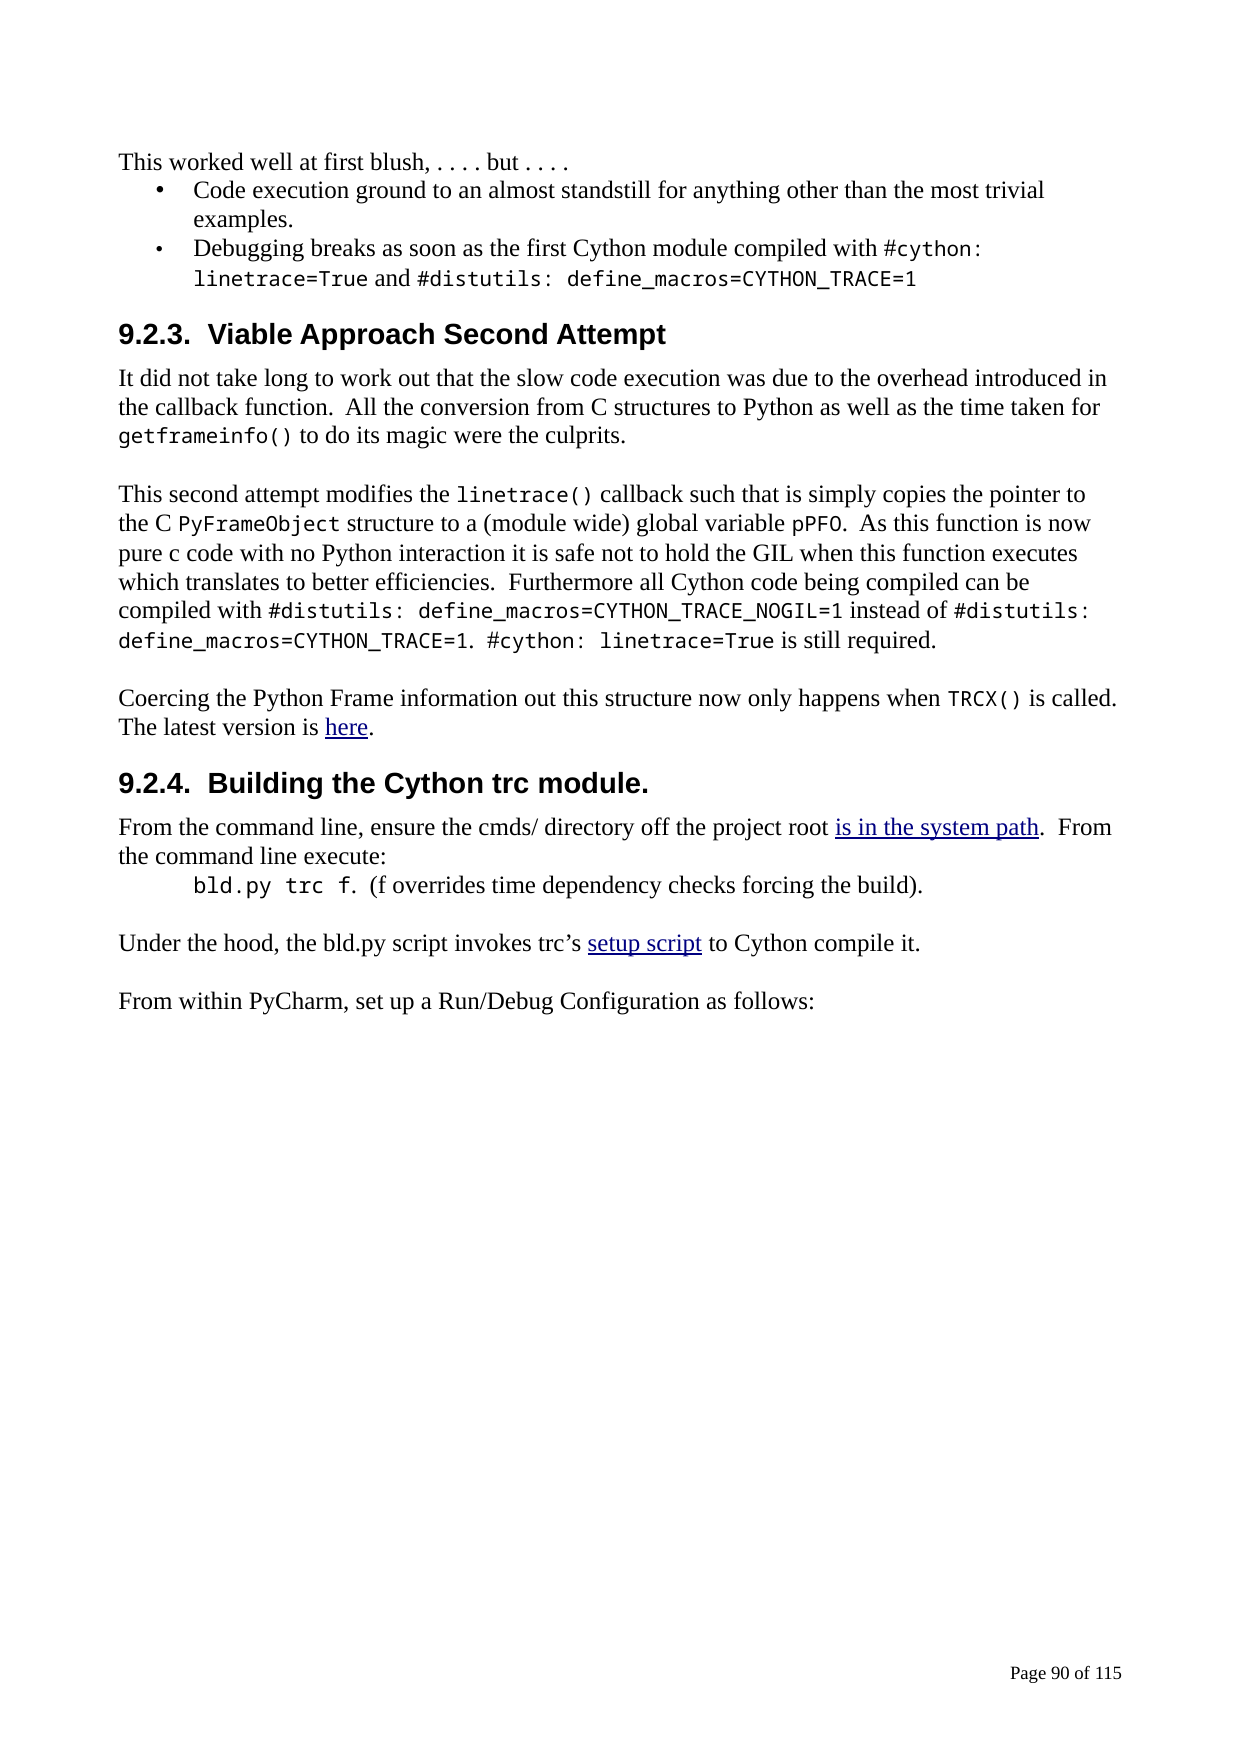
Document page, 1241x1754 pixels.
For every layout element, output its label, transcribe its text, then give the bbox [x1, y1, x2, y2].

text From within PyCharm, set up a Run/Debug Configuration as follows: [118, 986, 1122, 1014]
text Under the hood, the bld.py script invokes trc’s setup script to Cython compile it. [118, 928, 1122, 957]
list Code execution ground to an almost standstill for anything other than the most trivial examples. [156, 176, 1122, 233]
text From the command line, ensure the cmds/ directory off the project root is in the system path. From the command line execute: [118, 812, 1122, 870]
text This worked well at first blush, . . . . but . . . . [118, 147, 1122, 176]
text This second attempt modifies the linetrace() callback such that is simply copies the pointer to the C PyFrameObject structure to a (module wide) global variable pPFO. As this function is now pure c code with no Python interaction it is safe not to hold the GIL when this function executes which translates to better efficiencies. Furthermore all Cython code being compiled can be compiled with #distutils: define_macros=CYTHON_TRACE_NOGIL=1 instead of #distutils: define_macros=CYTHON_TRACE=1. #cython: linetrace=True is still required. [118, 479, 1122, 654]
text bld.py trc f. (f overrides time dependency checks forcing the build). [118, 870, 1122, 899]
subtitle Building the Cython trc module. [118, 766, 1122, 800]
subtitle Viable Approach Second Attempt [118, 317, 1122, 351]
text Coercing the Python Frame information out this structure now only happens when TRCX() is called. The latest version is here. [118, 683, 1122, 741]
list Debugging breaks as soon as the first Cython module compiled with #cython: linetrace=True and #distutils: define_macros=CYTHON_TRACE=1 [156, 233, 1122, 292]
text It did not take long to work out that the slow code execution was due to the overhead introduced in the callback function. All the conversion from C structures to Python as well as the time taken for getframeinfo() to do its magic were the culprits. [118, 363, 1122, 450]
